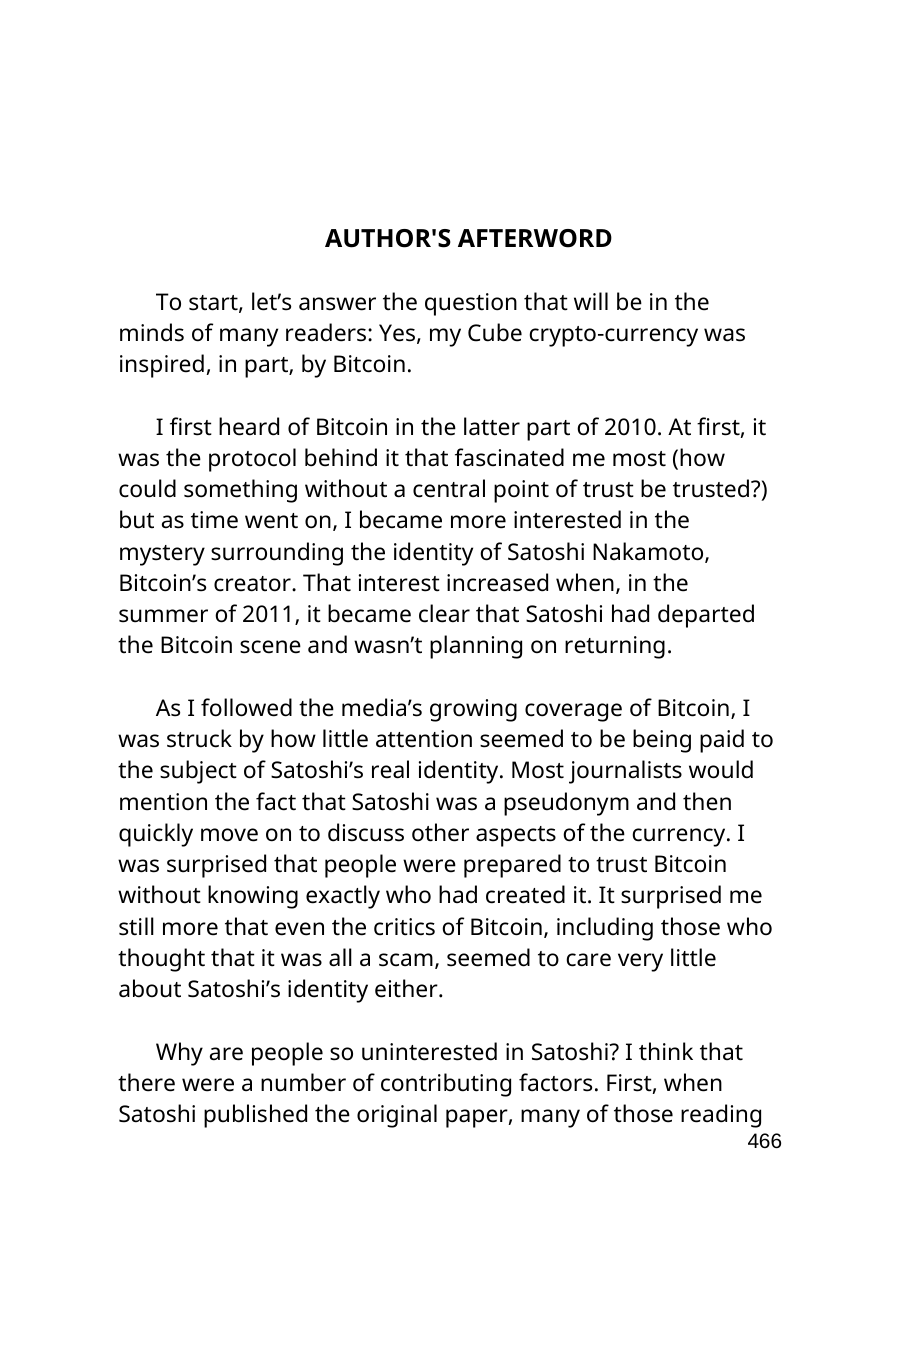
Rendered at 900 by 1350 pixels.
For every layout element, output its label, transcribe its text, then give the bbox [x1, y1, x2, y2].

text I first heard of Bitcoin in the latter part of 2010. At first, it was the protocol behind it that fascinated me most (how could something without a central point of trust be trusted?) but as time went on, I became more interested in the mystery surrounding the identity of Satoshi Nakamoto, Bitcoin’s creator. That interest increased when, in the summer of 2011, it became clear that Satoshi had departed the Bitcoin scene and wasn’t planning on returning. [118, 411, 782, 661]
text To start, let’s answer the question that will be in the minds of many readers: Yes, my Cube crypto-currency was inspired, in part, by Bitcoin. [118, 286, 782, 379]
text Why are people so uninterested in Satoshi? I think that there were a number of contributing factors. First, when Satoshi published the original paper, many of those reading [118, 1036, 782, 1129]
text As I followed the media’s growing coverage of Bitcoin, I was struck by how little attention seemed to be being paid to the subject of Satoshi’s real identity. Most journalists would mention the fact that Satoshi was a pseudonym and then quickly move on to discuss other aspects of the currency. I was surprised that people were prepared to trust Bitcoin without knowing exactly who had created it. It surprised me still more that even the critics of Bitcoin, including those who thought that it was all a scam, seemed to care very little about Satoshi’s identity either. [118, 692, 782, 1004]
text AUTHOR'S AFTERWORD [118, 220, 782, 254]
